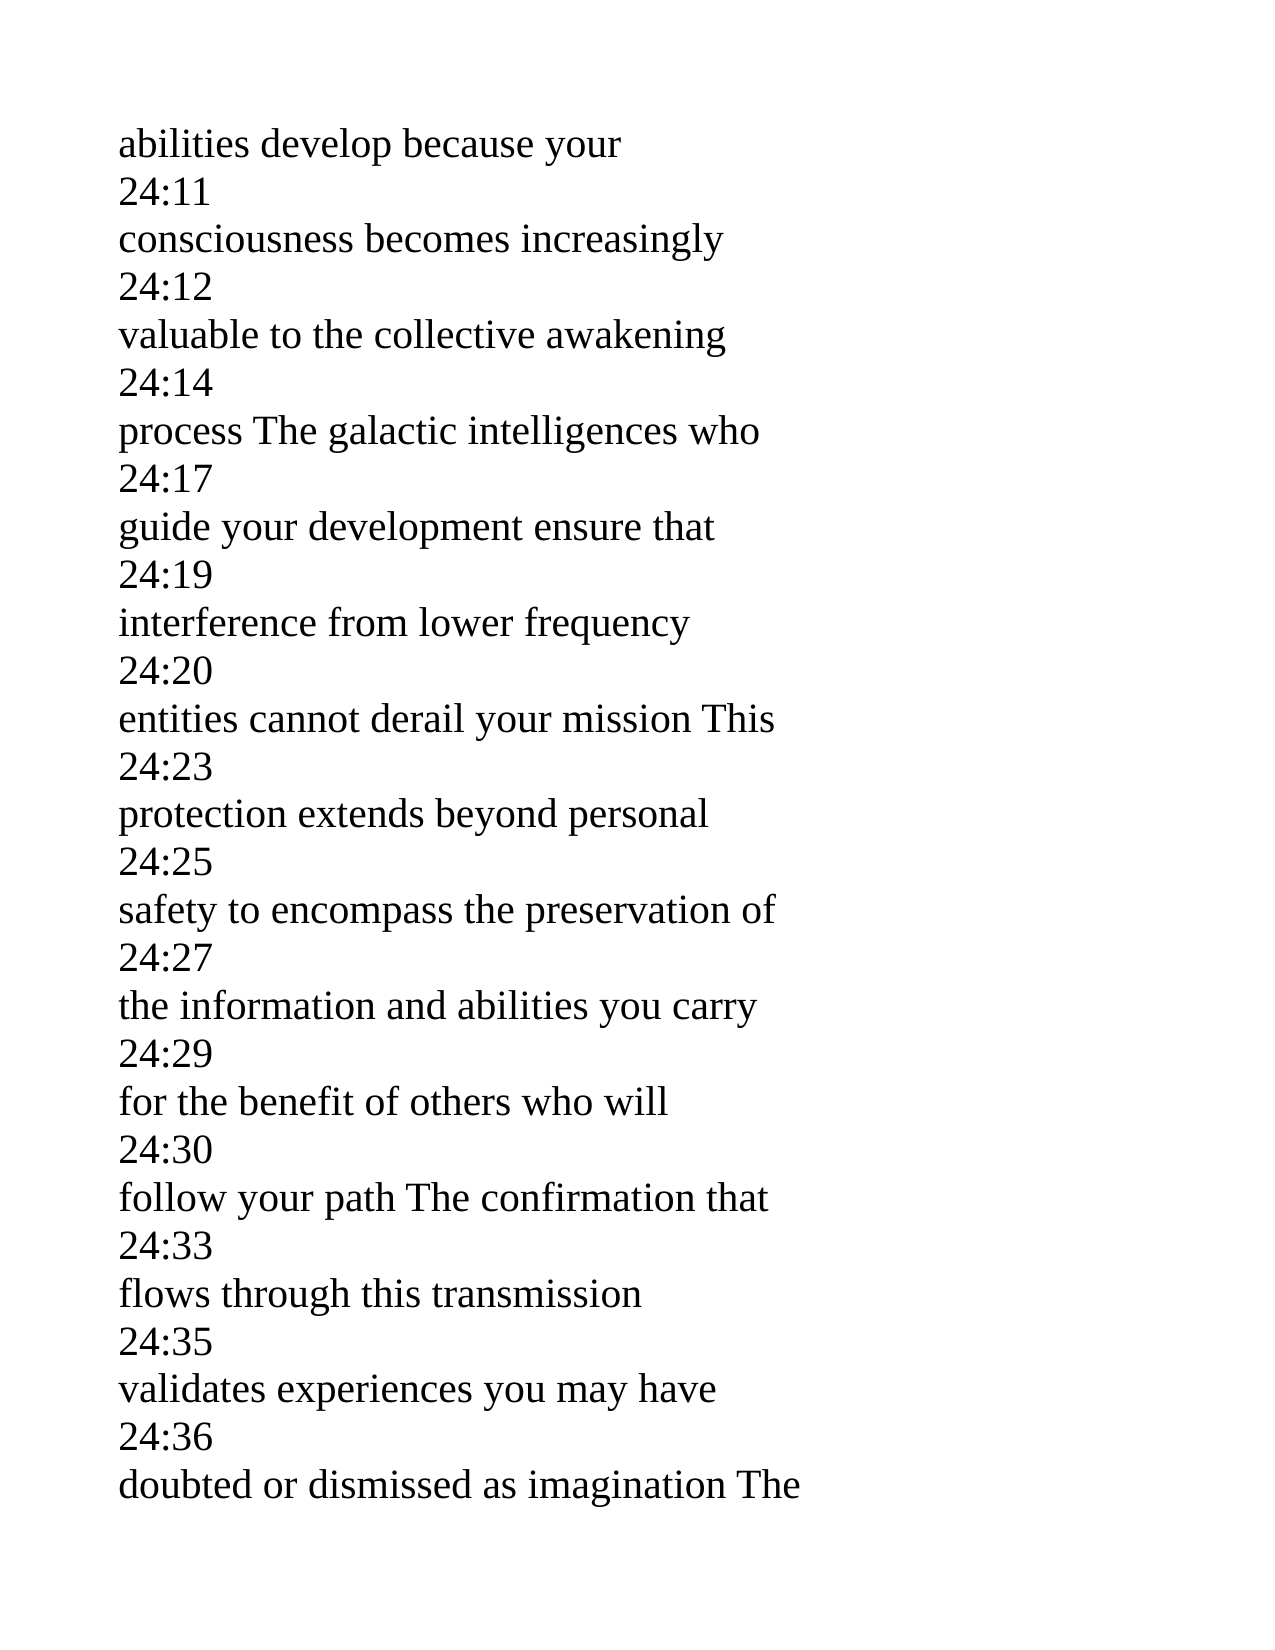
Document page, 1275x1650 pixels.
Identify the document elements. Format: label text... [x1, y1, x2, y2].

text the information and abilities you carry [118, 981, 1157, 1028]
text 24:33 [118, 1220, 1157, 1268]
text safety to encompass the preservation of [118, 885, 1157, 933]
text interference from lower frequency [118, 597, 1157, 645]
text 24:36 [118, 1412, 1157, 1460]
text valuable to the collective awakening [118, 310, 1157, 358]
text 24:30 [118, 1124, 1157, 1172]
text follow your path The confirmation that [118, 1172, 1157, 1220]
text 24:29 [118, 1028, 1157, 1076]
text 24:14 [118, 358, 1157, 406]
text 24:17 [118, 453, 1157, 501]
text 24:20 [118, 645, 1157, 693]
text doubted or dismissed as imagination The [118, 1460, 1157, 1508]
text 24:27 [118, 933, 1157, 981]
text flows through this transmission [118, 1268, 1157, 1316]
text guide your development ensure that [118, 501, 1157, 549]
text process The galactic intelligences who [118, 406, 1157, 453]
text protection extends beyond personal [118, 789, 1157, 837]
text 24:11 [118, 166, 1157, 214]
text entities cannot derail your mission This [118, 693, 1157, 741]
text consciousness becomes increasingly [118, 214, 1157, 262]
text 24:23 [118, 741, 1157, 789]
text abilities develop because your [118, 118, 1157, 166]
text 24:25 [118, 837, 1157, 885]
text for the benefit of others who will [118, 1076, 1157, 1124]
text validates experiences you may have [118, 1364, 1157, 1412]
text 24:35 [118, 1316, 1157, 1364]
text 24:19 [118, 549, 1157, 597]
text 24:12 [118, 262, 1157, 310]
